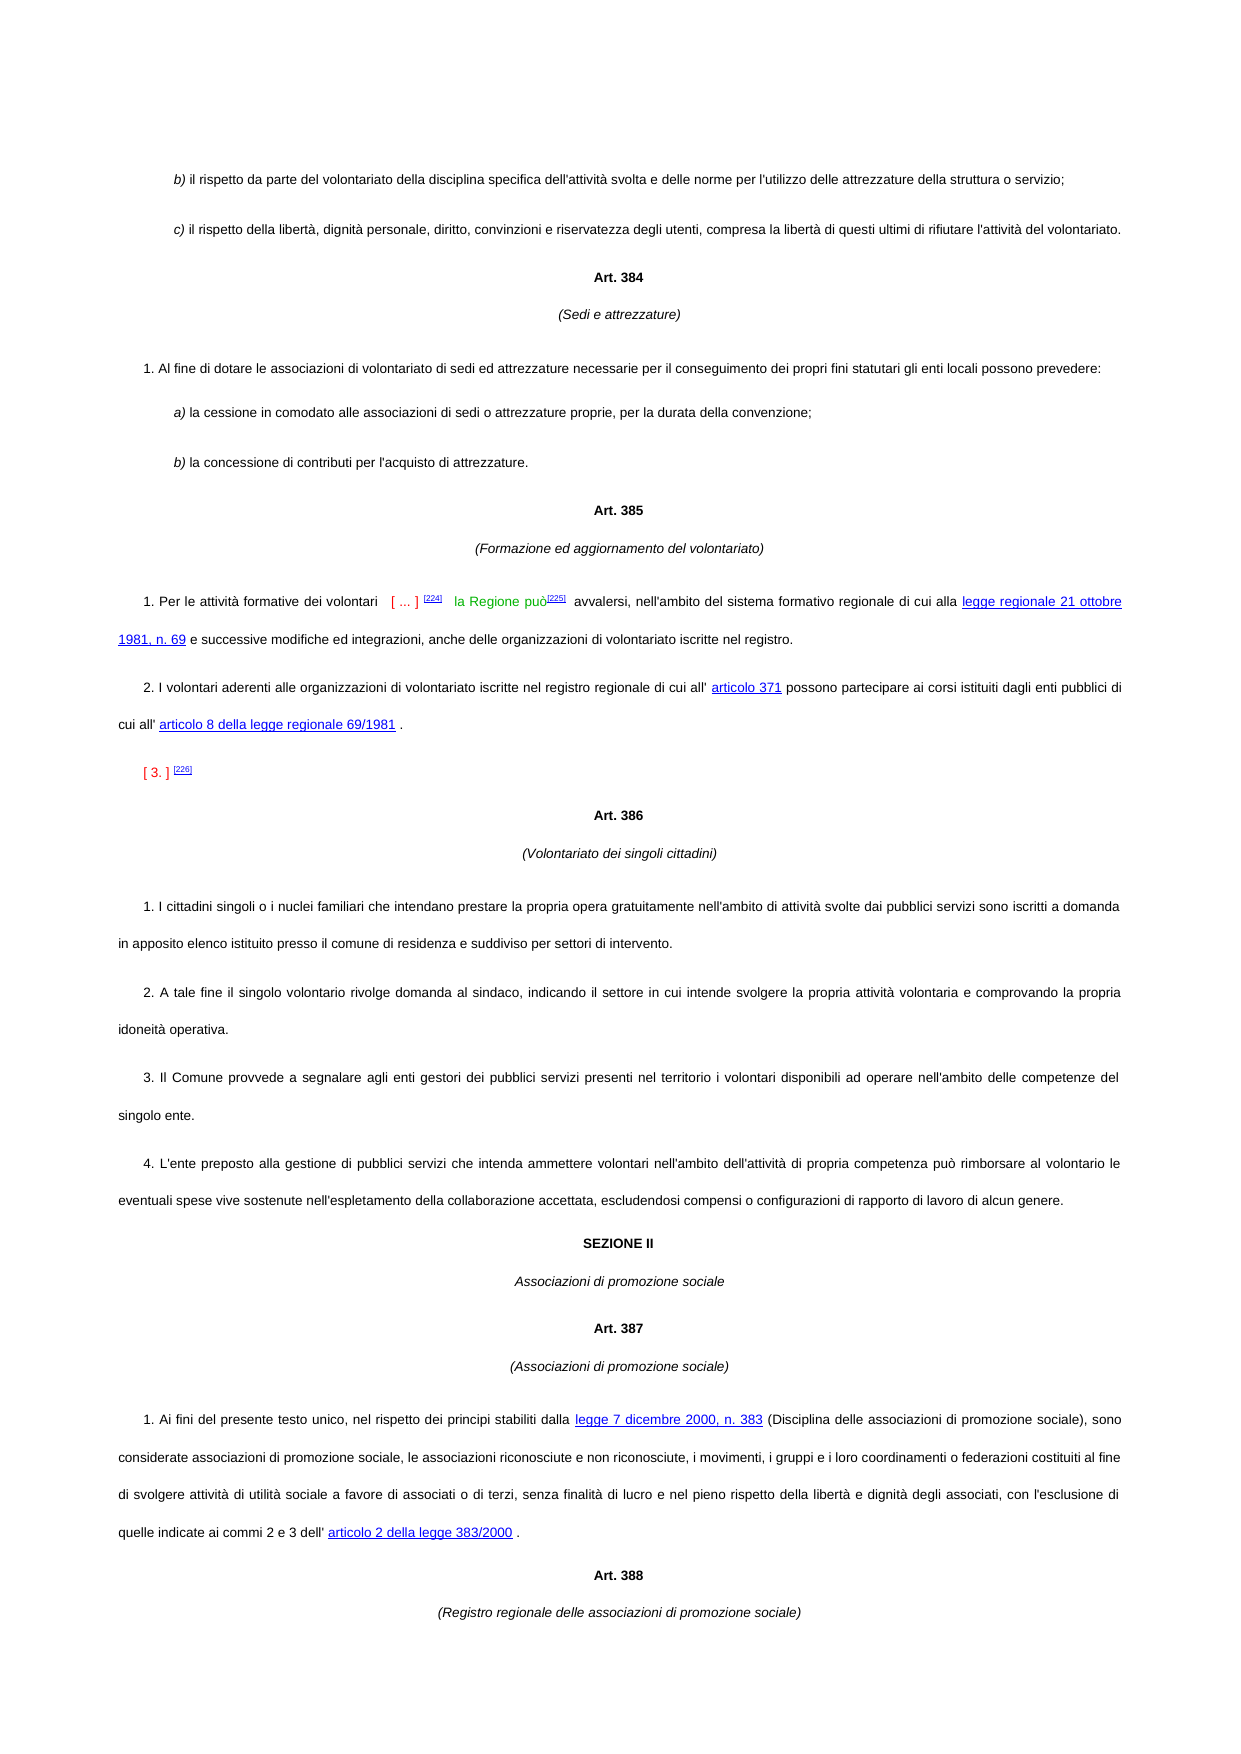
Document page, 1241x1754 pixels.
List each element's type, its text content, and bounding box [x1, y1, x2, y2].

table_header b) il rispetto da parte del volontariato della disciplina specifica dell'attività svolta e delle norme per l'utilizzo delle attrezzature della struttura o servizio; c) il rispetto della libertà, dignità personale, diritto, convinzioni e riservatezza degli utenti, compresa la libertà di questi ultimi di rifiutare l'attività del volontariato. Art. 384 (Sedi e attrezzature) 1. Al fine di dotare le associazioni di volontariato di sedi ed attrezzature necessarie per il conseguimento dei propri fini statutari gli enti locali possono prevedere: a) la cessione in comodato alle associazioni di sedi o attrezzature proprie, per la durata della convenzione; b) la concessione di contributi per l'acquisto di attrezzature. Art. 385 (Formazione ed aggiornamento del volontariato) 1. Per le attività formative dei volontari [ ... ] [224] la Regione può[225] avvalersi, nell'ambito del sistema formativo regionale di cui alla legge regionale 21 ottobre 1981, n. 69 e successive modifiche ed integrazioni, anche delle organizzazioni di volontariato iscritte nel registro. 2. I volontari aderenti alle organizzazioni di volontariato iscritte nel registro regionale di cui all' articolo 371 possono partecipare ai corsi istituiti dagli enti pubblici di cui all' articolo 8 della legge regionale 69/1981 . [ 3. ] [226] Art. 386 (Volontariato dei singoli cittadini) 1. I cittadini singoli o i nuclei familiari che intendano prestare la propria opera gratuitamente nell'ambito di attività svolte dai pubblici servizi sono iscritti a domanda in apposito elenco istituito presso il comune di residenza e suddiviso per settori di intervento. 2. A tale fine il singolo volontario rivolge domanda al sindaco, indicando il settore in cui intende svolgere la propria attività volontaria e comprovando la propria idoneità operativa. 3. Il Comune provvede a segnalare agli enti gestori dei pubblici servizi presenti nel territorio i volontari disponibili ad operare nell'ambito delle competenze del singolo ente. 4. L'ente preposto alla gestione di pubblici servizi che intenda ammettere volontari nell'ambito dell'attività di propria competenza può rimborsare al volontario le eventuali spese vive sostenute nell'espletamento della collaborazione accettata, escludendosi compensi o configurazioni di rapporto di lavoro di alcun genere. SEZIONE II Associazioni di promozione sociale Art. 387 (Associazioni di promozione sociale) 1. Ai fini del presente testo unico, nel rispetto dei principi stabiliti dalla legge 7 dicembre 2000, n. 383 (Disciplina delle associazioni di promozione sociale), sono considerate associazioni di promozione sociale, le associazioni riconosciute e non riconosciute, i movimenti, i gruppi e i loro coordinamenti o federazioni costituiti al fine di svolgere attività di utilità sociale a favore di associati o di terzi, senza finalità di lucro e nel pieno rispetto della libertà e dignità degli associati, con l'esclusione di quelle indicate ai commi 2 e 3 dell' articolo 2 della legge 383/2000 . Art. 388 (Registro regionale delle associazioni di promozione sociale) [118, 148, 1122, 1631]
